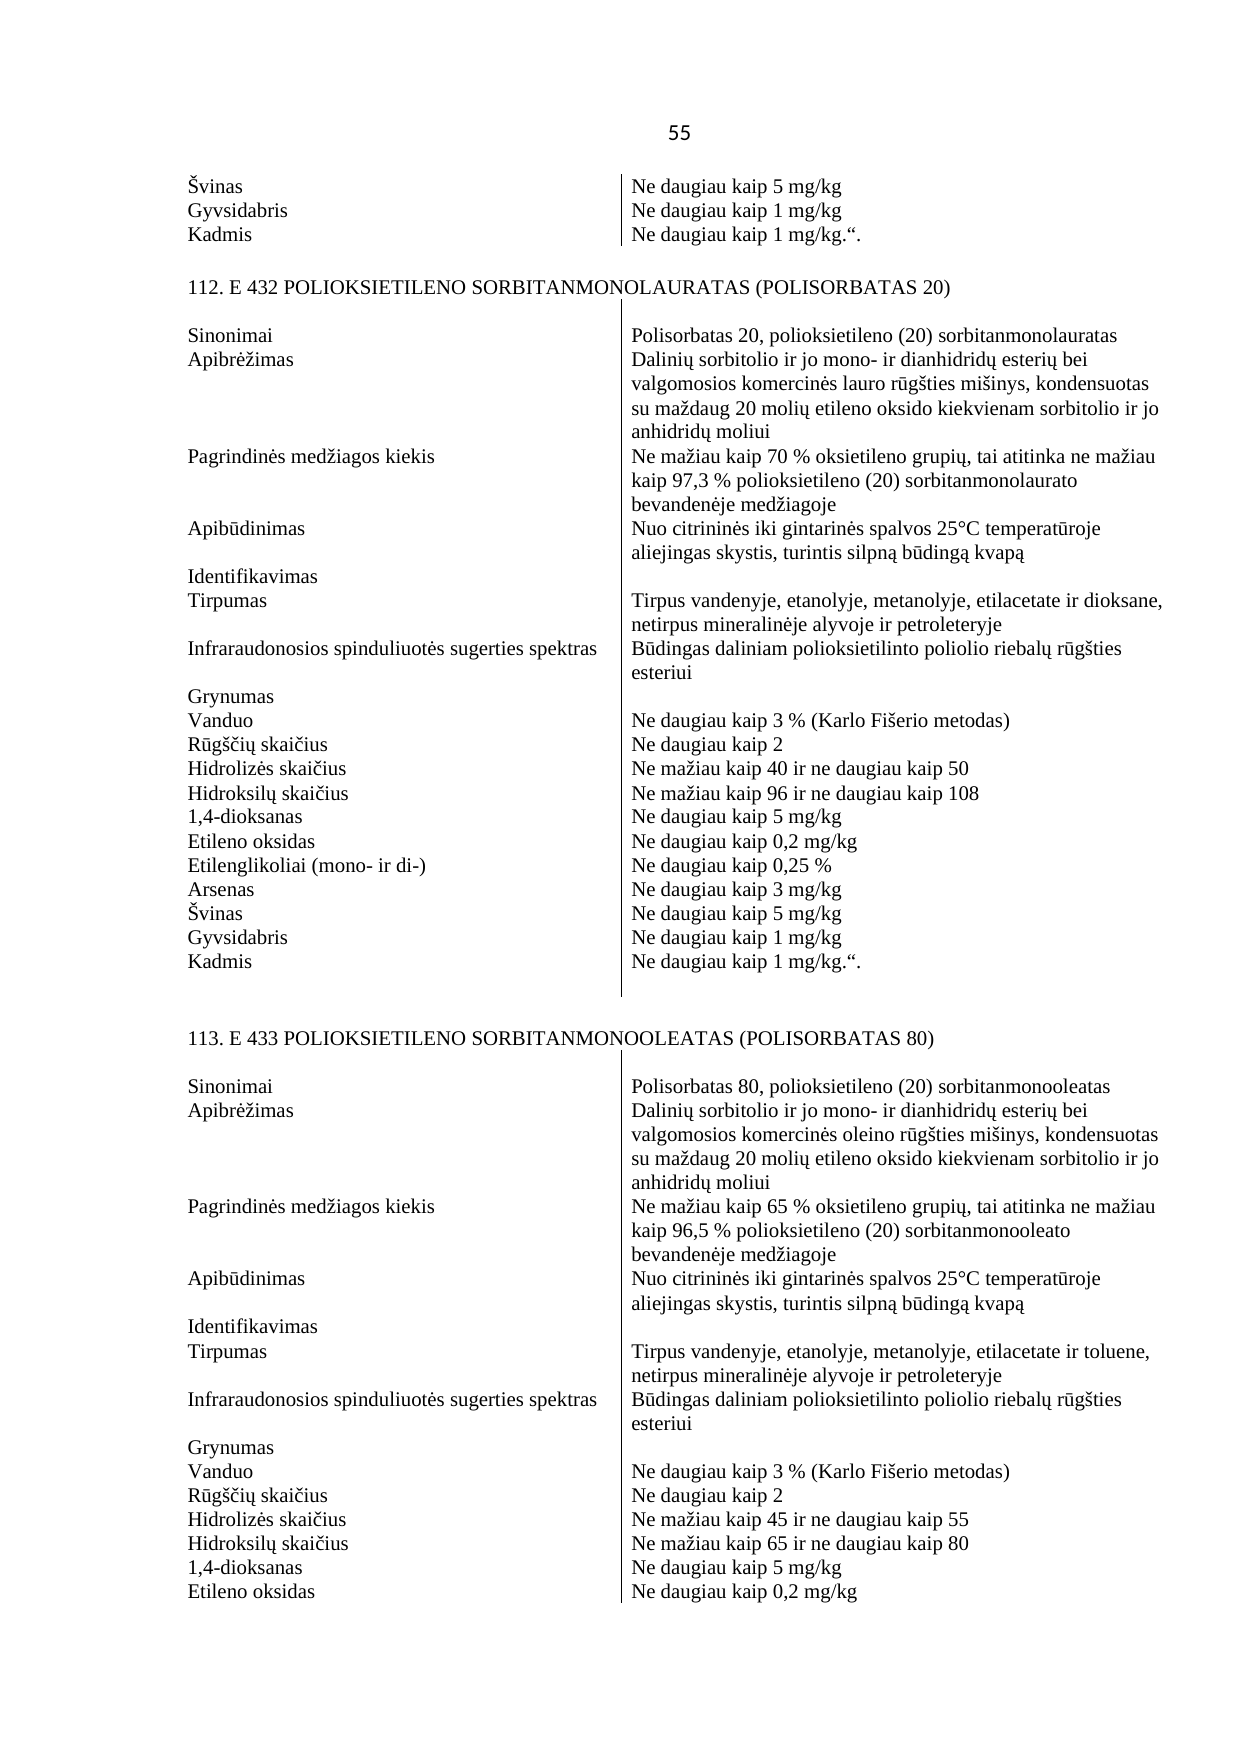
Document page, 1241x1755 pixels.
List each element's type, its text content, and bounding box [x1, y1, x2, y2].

table_cell Sinonimai [177, 1074, 621, 1098]
table_cell Ne daugiau kaip 1 mg/kg [622, 925, 1181, 949]
table_cell Ne daugiau kaip 0,2 mg/kg [622, 829, 1181, 853]
table_cell Vanduo [177, 708, 621, 732]
table_cell Dalinių sorbitolio ir jo mono- ir dianhidridų esterių bei valgomosios komercinės lauro rūgšties mišinys, kondensuotas su maždaug 20 molių etileno oksido kiekvienam sorbitolio ir jo anhidridų moliui [622, 347, 1181, 443]
table_cell Kadmis [177, 949, 621, 973]
table_cell [177, 299, 621, 323]
table_cell Arsenas [177, 877, 621, 901]
table_cell Grynumas [177, 684, 621, 708]
table_cell Ne daugiau kaip 5 mg/kg [622, 805, 1181, 828]
table_cell Etilenglikoliai (mono- ir di-) [177, 853, 621, 877]
table_cell Tirpumas [177, 1339, 621, 1387]
table_cell Ne daugiau kaip 3 mg/kg [622, 877, 1181, 901]
table_cell Būdingas daliniam polioksietilinto poliolio riebalų rūgšties esteriui [622, 1387, 1181, 1435]
table_cell Etileno oksidas [177, 1579, 621, 1603]
table_cell Ne mažiau kaip 65 % oksietileno grupių, tai atitinka ne mažiau kaip 96,5 % polioksietileno (20) sorbitanmonooleato bevandenėje medžiagoje [622, 1194, 1181, 1266]
table_cell Dalinių sorbitolio ir jo mono- ir dianhidridų esterių bei valgomosios komercinės oleino rūgšties mišinys, kondensuotas su maždaug 20 molių etileno oksido kiekvienam sorbitolio ir jo anhidridų moliui [622, 1098, 1181, 1194]
table_cell Hidroksilų skaičius [177, 1531, 621, 1555]
table_cell Apibūdinimas [177, 1266, 621, 1314]
table_cell [622, 1435, 1181, 1459]
table_cell Tirpus vandenyje, etanolyje, metanolyje, etilacetate ir dioksane, netirpus mineralinėje alyvoje ir petroleteryje [622, 588, 1181, 636]
table_cell Kadmis [177, 222, 621, 246]
table_cell Apibūdinimas [177, 516, 621, 564]
table_header 113. E 433 POLIOKSIETILENO SORBITANMONOOLEATAS (POLISORBATAS 80) [177, 1026, 1181, 1050]
table_cell [622, 1315, 1181, 1338]
table_cell Ne daugiau kaip 3 % (Karlo Fišerio metodas) [622, 708, 1181, 732]
table_cell Gyvsidabris [177, 198, 621, 222]
table_cell Infraraudonosios spinduliuotės sugerties spektras [177, 636, 621, 684]
table_cell Ne daugiau kaip 3 % (Karlo Fišerio metodas) [622, 1459, 1181, 1483]
table_cell [622, 299, 1181, 323]
table_cell [177, 973, 621, 997]
table_cell Infraraudonosios spinduliuotės sugerties spektras [177, 1387, 621, 1435]
table_cell Apibrėžimas [177, 347, 621, 443]
table_cell Hidrolizės skaičius [177, 756, 621, 780]
table_cell Būdingas daliniam polioksietilinto poliolio riebalų rūgšties esteriui [622, 636, 1181, 684]
table_cell Tirpus vandenyje, etanolyje, metanolyje, etilacetate ir toluene, netirpus mineralinėje alyvoje ir petroleteryje [622, 1339, 1181, 1387]
table_cell Ne mažiau kaip 65 ir ne daugiau kaip 80 [622, 1531, 1181, 1555]
table_cell Ne mažiau kaip 40 ir ne daugiau kaip 50 [622, 756, 1181, 780]
table_cell Rūgščių skaičius [177, 1483, 621, 1507]
table_cell Sinonimai [177, 323, 621, 347]
table_cell Ne daugiau kaip 0,2 mg/kg [622, 1579, 1181, 1603]
table_cell Polisorbatas 20, polioksietileno (20) sorbitanmonolauratas [622, 323, 1181, 347]
table_cell 1,4-dioksanas [177, 1555, 621, 1579]
table_cell Apibrėžimas [177, 1098, 621, 1194]
table_cell Ne mažiau kaip 96 ir ne daugiau kaip 108 [622, 780, 1181, 804]
table_cell Ne daugiau kaip 0,25 % [622, 853, 1181, 877]
table_cell Švinas [177, 174, 621, 198]
table_cell Ne mažiau kaip 70 % oksietileno grupių, tai atitinka ne mažiau kaip 97,3 % polioksietileno (20) sorbitanmonolaurato bevandenėje medžiagoje [622, 444, 1181, 516]
table_cell Tirpumas [177, 588, 621, 636]
table_cell Identifikavimas [177, 564, 621, 588]
table_cell [177, 1050, 621, 1074]
table_cell Ne daugiau kaip 1 mg/kg.“. [622, 949, 1181, 973]
table_cell Ne daugiau kaip 2 [622, 1483, 1181, 1507]
table_cell Etileno oksidas [177, 829, 621, 853]
table_cell Pagrindinės medžiagos kiekis [177, 444, 621, 516]
table_cell Gyvsidabris [177, 925, 621, 949]
table_cell Ne daugiau kaip 5 mg/kg [622, 174, 1181, 198]
table_cell Nuo citrininės iki gintarinės spalvos 25°C temperatūroje aliejingas skystis, turintis silpną būdingą kvapą [622, 1266, 1181, 1314]
table_cell [622, 684, 1181, 708]
table_cell Grynumas [177, 1435, 621, 1459]
table_cell Ne daugiau kaip 1 mg/kg [622, 198, 1181, 222]
table_cell Ne daugiau kaip 5 mg/kg [622, 1555, 1181, 1579]
table_cell Hidrolizės skaičius [177, 1507, 621, 1531]
table_cell Nuo citrininės iki gintarinės spalvos 25°C temperatūroje aliejingas skystis, turintis silpną būdingą kvapą [622, 516, 1181, 564]
table_cell Ne daugiau kaip 2 [622, 732, 1181, 756]
table_cell [622, 973, 1181, 997]
table_cell [622, 564, 1181, 588]
table_cell Identifikavimas [177, 1315, 621, 1338]
table_cell Hidroksilų skaičius [177, 780, 621, 804]
table_cell Polisorbatas 80, polioksietileno (20) sorbitanmonooleatas [622, 1074, 1181, 1098]
table_cell Ne daugiau kaip 5 mg/kg [622, 901, 1181, 925]
table_cell Vanduo [177, 1459, 621, 1483]
table_cell Švinas [177, 901, 621, 925]
table_cell Pagrindinės medžiagos kiekis [177, 1194, 621, 1266]
table_cell Rūgščių skaičius [177, 732, 621, 756]
table_cell 1,4-dioksanas [177, 805, 621, 828]
table_cell Ne daugiau kaip 1 mg/kg.“. [622, 222, 1181, 246]
table_cell Ne mažiau kaip 45 ir ne daugiau kaip 55 [622, 1507, 1181, 1531]
table_header 112. E 432 POLIOKSIETILENO SORBITANMONOLAURATAS (POLISORBATAS 20) [177, 275, 1181, 299]
table_cell [622, 1050, 1181, 1074]
